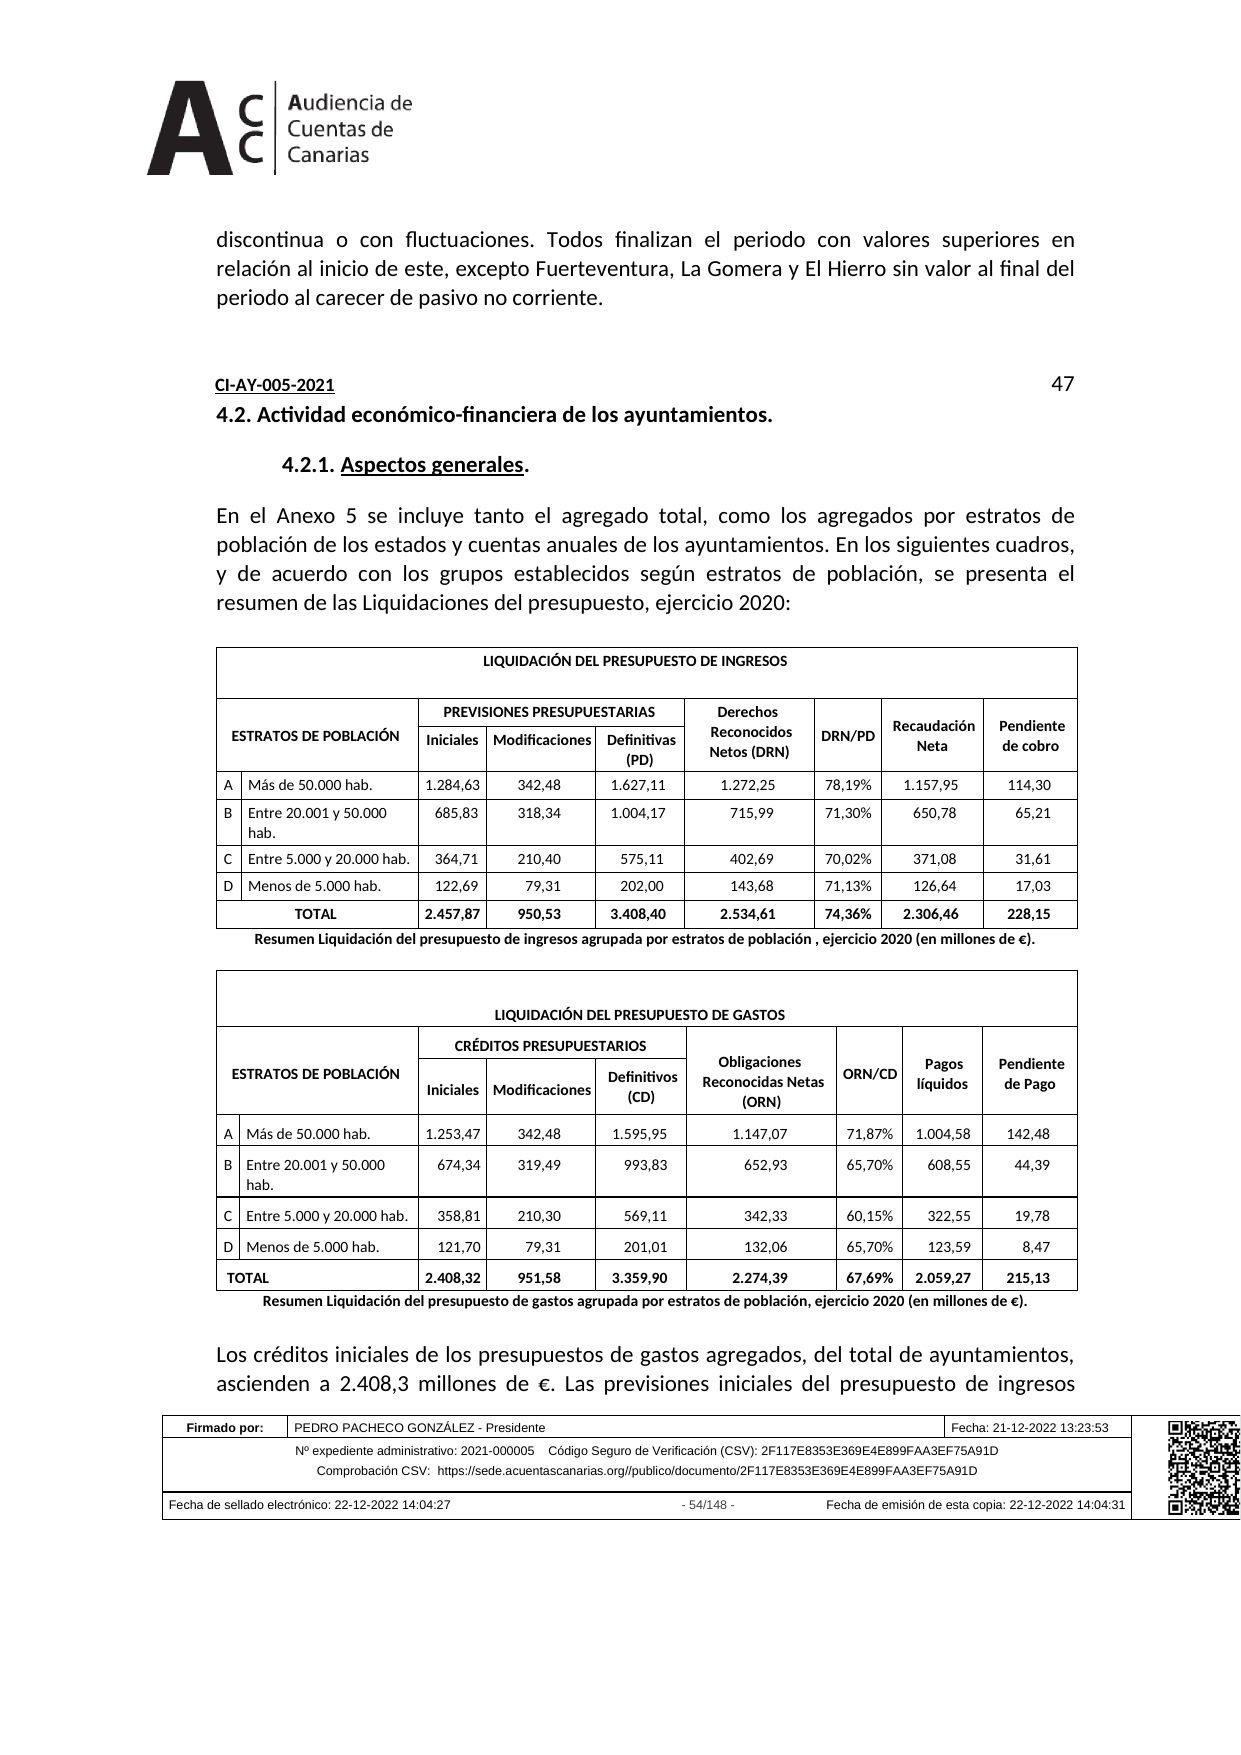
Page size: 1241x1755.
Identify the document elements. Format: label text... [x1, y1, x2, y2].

table_cell 142,48 [983, 1115, 1077, 1145]
table_cell CRÉDITOS PRESUPUESTARIOS [419, 1027, 686, 1057]
table_cell 0.121,70 [419, 1229, 486, 1259]
table_cell 0202,00 [596, 873, 684, 900]
text Los créditos iniciales de los presupuestos de gastos agregados, del total de ayuntamientos, ascienden a 2.408,3 millones de €. Las previsiones iniciales del presupuesto de ingresos [216, 1340, 1077, 1397]
table_cell Más de 50.000 hab. [242, 772, 418, 799]
text En el Anexo 5 se incluye tanto el agregado total, como los agregados por estratos de población de los estados y cuentas anuales de los ayuntamientos. En los siguientes cuadros, y de acuerdo con los grupos establecidos según estratos de población, se presenta el resumen de las Liquidaciones del presupuesto, ejercicio 2020: [216, 501, 1077, 616]
table_cell 3.359,90 [596, 1260, 686, 1290]
table_header LIQUIDACIÓN DEL PRESUPUESTO DE GASTOS [217, 971, 836, 1026]
table_cell 65,70% [837, 1229, 902, 1259]
table_cell Modificaciones [487, 727, 595, 771]
table_cell 0.674,34 [419, 1146, 486, 1196]
text discontinua o con fluctuaciones. Todos finalizan el periodo con valores superiores en relación al inicio de este, excepto Fuerteventura, La Gomera y El Hierro sin valor al final del periodo al carecer de pasivo no corriente. [216, 225, 1077, 311]
table_cell 2.274,39 [687, 1260, 836, 1290]
table_cell Entre 20.001 y 50.000 hab. [242, 800, 418, 844]
table_cell 950,53 [487, 901, 595, 928]
table_cell 0715,99 [685, 800, 814, 844]
table_cell Entre 5.000 y 20.000 hab. [242, 846, 418, 872]
table_cell 0.608,55 [903, 1146, 982, 1196]
table_cell 031,61 [984, 846, 1077, 872]
text Resumen Liquidación del presupuesto de gastos agrupada por estratos de población, ejercicio 2020 (en millones de €). [231, 1291, 1064, 1310]
table_cell 2.408,32 [419, 1260, 486, 1290]
table_cell 1.627,11 [596, 772, 684, 799]
table_cell 60,15% [837, 1198, 902, 1228]
table_cell 342,48 [487, 772, 595, 799]
table_cell ORN/CD [837, 1027, 902, 1114]
text 4.2.1. Aspectos generales. [282, 450, 1079, 478]
table_cell 1.004,58 [903, 1115, 982, 1145]
table_cell 2.059,27 [903, 1260, 982, 1290]
table_cell B [217, 800, 241, 844]
table_cell B [217, 1146, 239, 1196]
table_cell 008,47 [983, 1229, 1077, 1259]
table_cell 0364,71 [419, 846, 486, 872]
table_cell 0.342,33 [687, 1198, 836, 1228]
table_cell 2.457,87 [419, 901, 486, 928]
table_cell 114,30 [984, 772, 1077, 799]
table_header [903, 971, 982, 1026]
table_cell 0122,69 [419, 873, 486, 900]
table_cell 74,36% [815, 901, 881, 928]
table_cell Más de 50.000 hab. [240, 1115, 418, 1145]
table_cell 319,49 [487, 1146, 595, 1196]
table_cell C [217, 1198, 239, 1228]
table_cell 210,40 [487, 846, 595, 872]
table_cell 0.569,11 [596, 1198, 686, 1228]
table_cell DRN/PD [815, 699, 881, 771]
table_cell 1.147,07 [687, 1115, 836, 1145]
table_cell 3.408,40 [596, 901, 684, 928]
text 4.2. Actividad económico-financiera de los ayuntamientos. [216, 400, 1077, 428]
table_cell 019,78 [983, 1198, 1077, 1228]
table_cell 70,02% [815, 846, 881, 872]
table_cell D [217, 873, 241, 900]
table_cell 0126,64 [882, 873, 983, 900]
table_cell Modificaciones [487, 1059, 595, 1114]
table_cell 0.132,06 [687, 1229, 836, 1259]
table_cell Pendiente de Pago [983, 1027, 1077, 1114]
table_cell Pendiente de cobro [984, 699, 1077, 771]
table_cell Recaudación Neta [882, 699, 983, 771]
table_header [217, 648, 418, 698]
table_cell Iniciales [419, 727, 486, 771]
table_cell 1.157,95 [882, 772, 983, 799]
table_cell 079,31 [487, 873, 595, 900]
table_cell 0685,83 [419, 800, 486, 844]
table_cell ESTRATOS DE POBLACIÓN [217, 699, 418, 771]
table_cell 0575,11 [596, 846, 684, 872]
table_cell TOTAL [217, 1260, 418, 1290]
text Resumen Liquidación del presupuesto de ingresos agrupada por estratos de población , ejercicio 2020 (en millones de €). [231, 929, 1063, 948]
table_header [984, 648, 1077, 698]
table_cell Definitivos (CD) [596, 1059, 686, 1114]
table_cell 1.004,17 [596, 800, 684, 844]
table_cell Obligaciones Reconocidas Netas (ORN) [687, 1027, 836, 1114]
table_cell 318,34 [487, 800, 595, 844]
table_cell 0.123,59 [903, 1229, 982, 1259]
table_cell Menos de 5.000 hab. [240, 1229, 418, 1259]
table_cell 0.201,01 [596, 1229, 686, 1259]
table_cell A [217, 772, 241, 799]
table_cell 1.284,63 [419, 772, 486, 799]
table_header [881, 648, 983, 698]
table_cell 0143,68 [685, 873, 814, 900]
subtitle CI-AY-005-2021 47 [162, 369, 1079, 398]
table_cell 215,13 [983, 1260, 1077, 1290]
table_cell 065,21 [984, 800, 1077, 844]
table_cell 1.595,95 [596, 1115, 686, 1145]
table_cell 0402,69 [685, 846, 814, 872]
table_cell 1.272,25 [685, 772, 814, 799]
table_cell 65,70% [837, 1146, 902, 1196]
table_cell Pagos líquidos [903, 1027, 982, 1114]
table_cell Menos de 5.000 hab. [242, 873, 418, 900]
table_cell Derechos Reconocidos Netos (DRN) [685, 699, 814, 771]
table_header [836, 971, 903, 1026]
table_cell 0.358,81 [419, 1198, 486, 1228]
table_cell 2.534,61 [685, 901, 814, 928]
table_header LIQUIDACIÓN DEL PRESUPUESTO DE INGRESOS [418, 648, 814, 698]
table_cell 210,30 [487, 1198, 595, 1228]
table_cell Entre 20.001 y 50.000 hab. [240, 1146, 418, 1196]
table_cell 079,31 [487, 1229, 595, 1259]
table_cell ESTRATOS DE POBLACIÓN [217, 1027, 418, 1114]
table_cell Definitivas (PD) [596, 727, 684, 771]
table_cell 71,30% [815, 800, 881, 844]
table_cell 67,69% [837, 1260, 902, 1290]
table_cell 044,39 [983, 1146, 1077, 1196]
table_cell A [217, 1115, 239, 1145]
table_cell Entre 5.000 y 20.000 hab. [240, 1198, 418, 1228]
table_cell TOTAL [217, 901, 418, 928]
table_header [982, 971, 1077, 1026]
table_cell 017,03 [984, 873, 1077, 900]
table_cell 342,48 [487, 1115, 595, 1145]
table_cell C [217, 846, 241, 872]
table_cell D [217, 1229, 239, 1259]
table_header [815, 648, 881, 698]
table_cell 78,19% [815, 772, 881, 799]
table_cell 228,15 [984, 901, 1077, 928]
table_cell 0.322,55 [903, 1198, 982, 1228]
table_cell 2.306,46 [882, 901, 983, 928]
table_cell 951,58 [487, 1260, 595, 1290]
table_cell 0650,78 [882, 800, 983, 844]
table_cell Iniciales [419, 1059, 486, 1114]
table_cell 0.993,83 [596, 1146, 686, 1196]
table_cell PREVISIONES PRESUPUESTARIAS [419, 699, 684, 726]
table_cell 71,87% [837, 1115, 902, 1145]
table_cell 0.652,93 [687, 1146, 836, 1196]
table_cell 0371,08 [882, 846, 983, 872]
table_cell 1.253,47 [419, 1115, 486, 1145]
table_cell 71,13% [815, 873, 881, 900]
